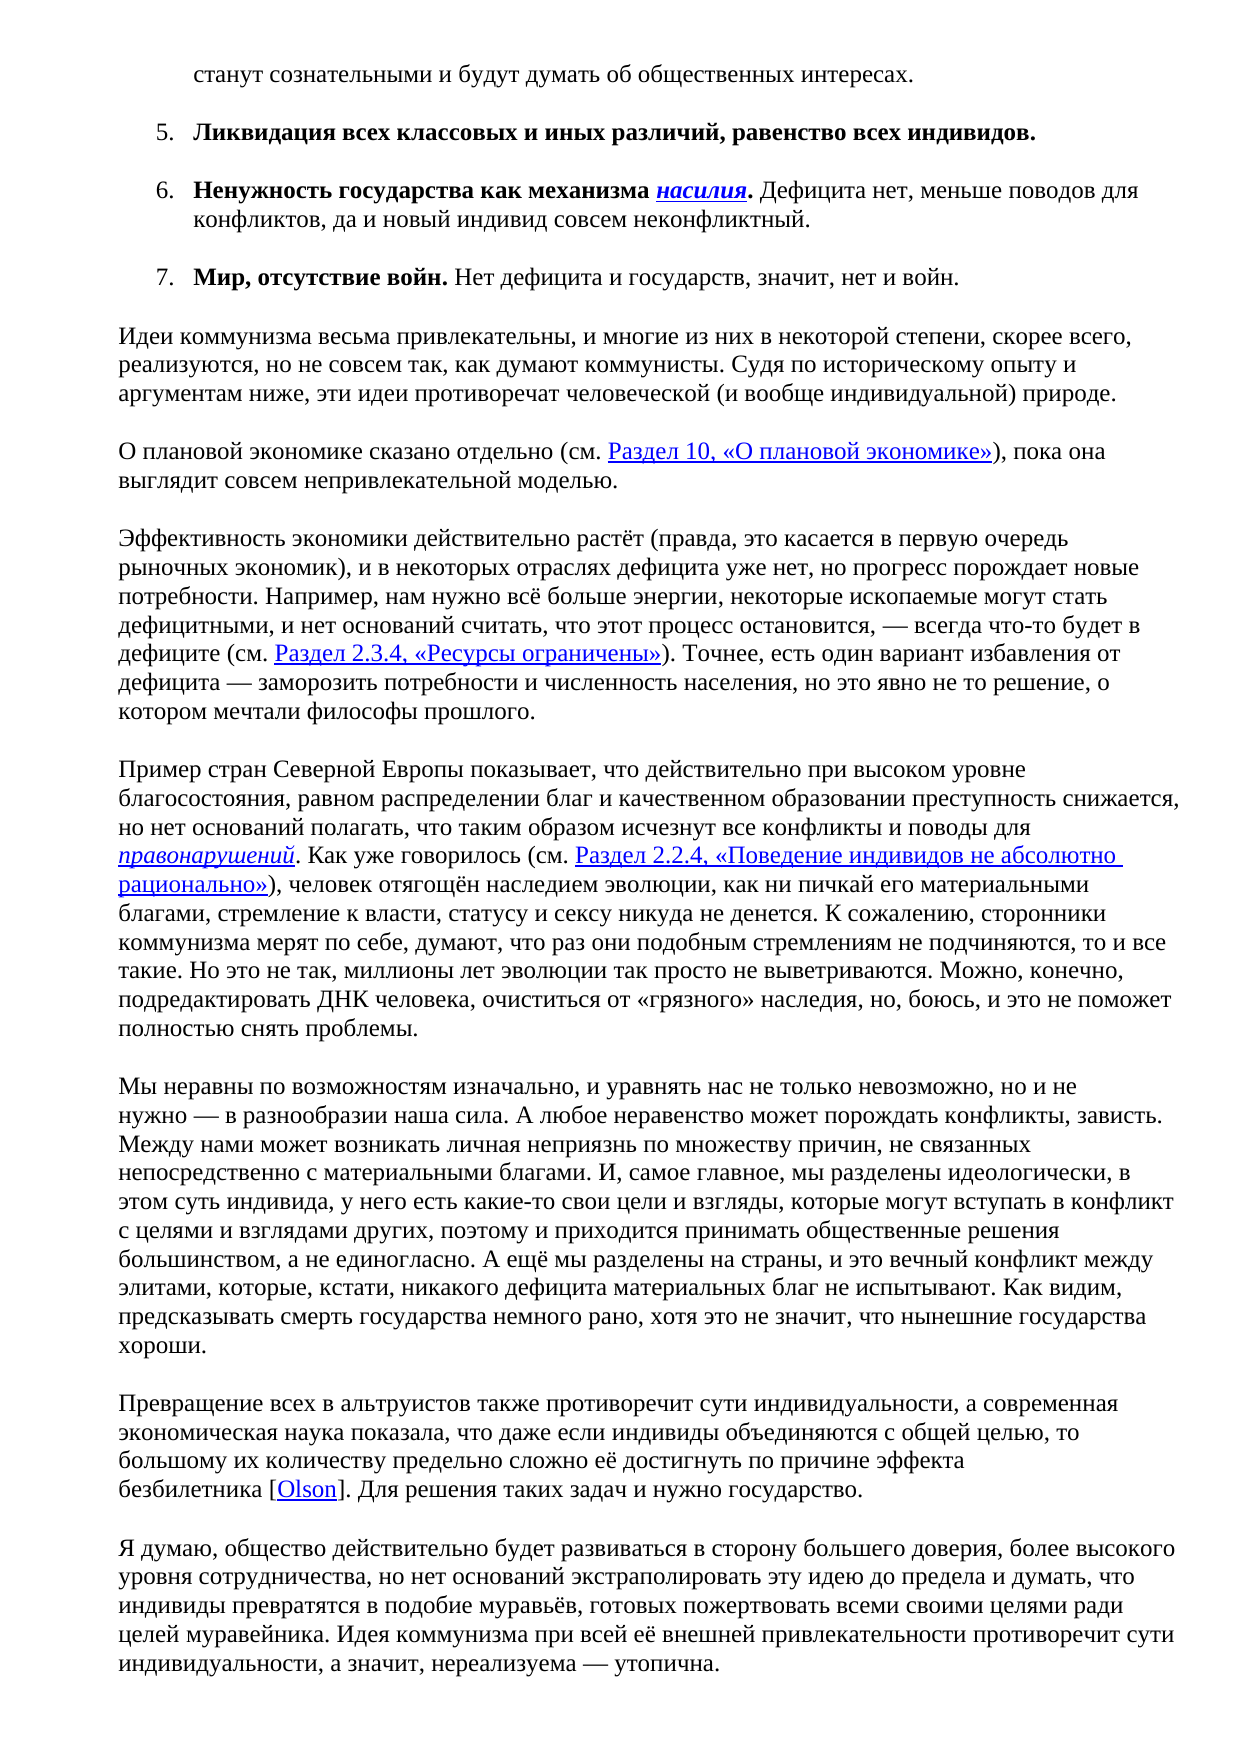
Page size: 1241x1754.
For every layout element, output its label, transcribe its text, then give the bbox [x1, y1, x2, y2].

text Пример стран Северной Европы показывает, что действительно при высоком уровне благосостояния, равном распределении благ и качественном образовании преступность снижается, но нет оснований полагать, что таким образом исчезнут все конфликты и поводы для правонарушений. Как уже говорилось (см. Раздел 2.2.4, «Поведение индивидов не абсолютно рационально»), человек отягощён наследием эволюции, как ни пичкай его материальными благами, стремление к власти, статусу и сексу никуда не денется. К сожалению, сторонники коммунизма мерят по себе, думают, что раз они подобным стремлениям не подчиняются, то и все такие. Но это не так, миллионы лет эволюции так просто не выветриваются. Можно, конечно, подредактировать ДНК человека, очиститься от «грязного» наследия, но, боюсь, и это не поможет полностью снять проблемы. [118, 754, 1181, 1042]
list Ликвидация всех классовых и иных различий, равенство всех индивидов. [156, 117, 1181, 146]
text Я думаю, общество действительно будет развиваться в сторону большего доверия, более высокого уровня сотрудничества, но нет оснований экстраполировать эту идею до предела и думать, что индивиды превратятся в подобие муравьёв, готовых пожертвовать всеми своими целями ради целей муравейника. Идея коммунизма при всей её внешней привлекательности противоречит сути индивидуальности, а значит, нереализуема — утопична. [118, 1533, 1181, 1676]
text Превращение всех в альтруистов также противоречит сути индивидуальности, а современная экономическая наука показала, что даже если индивиды объединяются с общей целью, то большому их количеству предельно сложно её достигнуть по причине эффекта безбилетника [Olson]. Для решения таких задач и нужно государство. [118, 1388, 1181, 1503]
list Ненужность государства как механизма насилия. Дефицита нет, меньше поводов для конфликтов, да и новый индивид совсем неконфликтный. [156, 176, 1181, 233]
list станут сознательными и будут думать об общественных интересах. [156, 59, 1181, 88]
text Эффективность экономики действительно растёт (правда, это касается в первую очередь рыночных экономик), и в некоторых отраслях дефицита уже нет, но прогресс порождает новые потребности. Например, нам нужно всё больше энергии, некоторые ископаемые могут стать дефицитными, и нет оснований считать, что этот процесс остановится, — всегда что-то будет в дефиците (см. Раздел 2.3.4, «Ресурсы ограничены»). Точнее, есть один вариант избавления от дефицита — заморозить потребности и численность населения, но это явно не то решение, о котором мечтали философы прошлого. [118, 523, 1181, 725]
text Мы неравны по возможностям изначально, и уравнять нас не только невозможно, но и не нужно — в разнообразии наша сила. А любое неравенство может порождать конфликты, зависть. Между нами может возникать личная неприязнь по множеству причин, не связанных непосредственно с материальными благами. И, самое главное, мы разделены идеологически, в этом суть индивида, у него есть какие-то свои цели и взгляды, которые могут вступать в конфликт с целями и взглядами других, поэтому и приходится принимать общественные решения большинством, а не единогласно. А ещё мы разделены на страны, и это вечный конфликт между элитами, которые, кстати, никакого дефицита материальных благ не испытывают. Как видим, предсказывать смерть государства немного рано, хотя это не значит, что нынешние государства хороши. [118, 1071, 1181, 1359]
text Идеи коммунизма весьма привлекательны, и многие из них в некоторой степени, скорее всего, реализуются, но не совсем так, как думают коммунисты. Судя по историческому опыту и аргументам ниже, эти идеи противоречат человеческой (и вообще индивидуальной) природе. [118, 321, 1181, 407]
text О плановой экономике сказано отдельно (см. Раздел 10, «О плановой экономике»), пока она выглядит совсем непривлекательной моделью. [118, 436, 1181, 494]
list Мир, отсутствие войн. Нет дефицита и государств, значит, нет и войн. [156, 262, 1181, 291]
